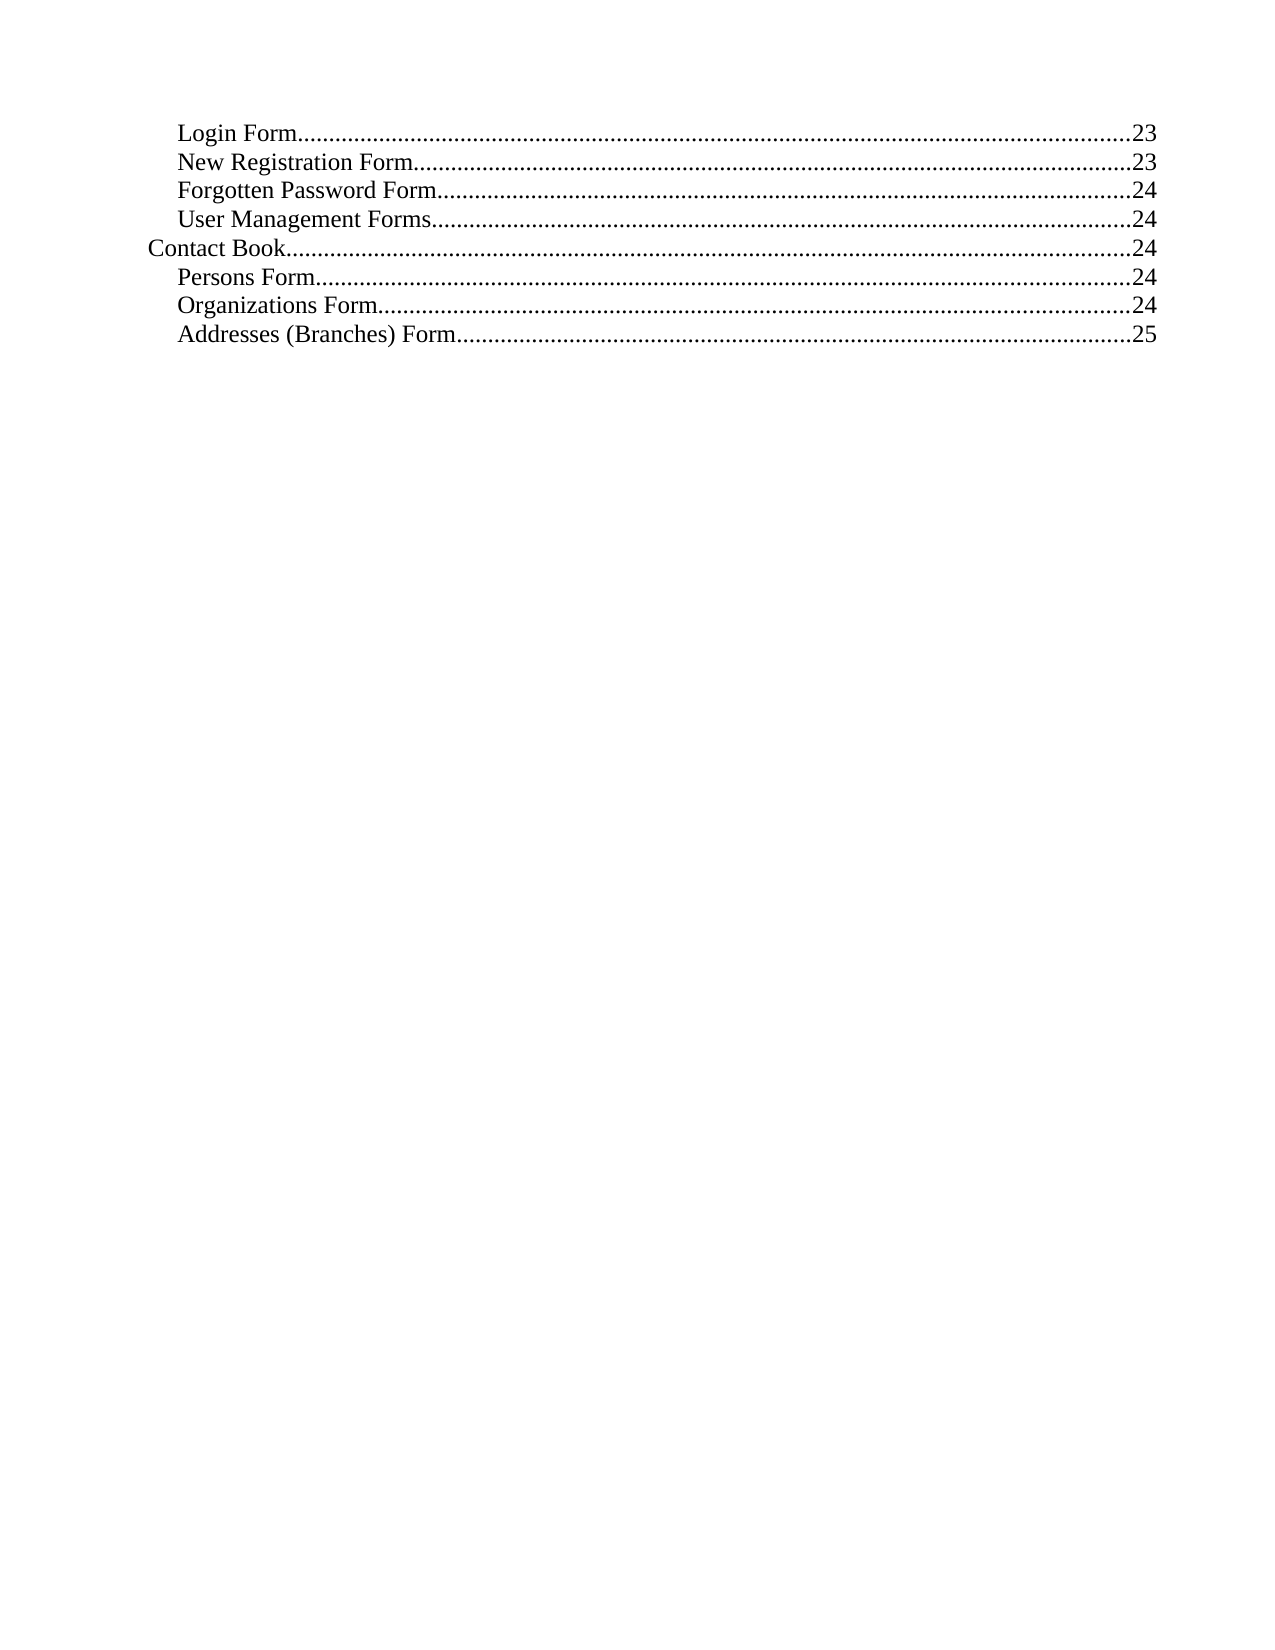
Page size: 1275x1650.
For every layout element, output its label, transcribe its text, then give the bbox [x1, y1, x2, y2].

text Organizations Form 24 [177, 291, 1157, 319]
text Persons Form 24 [177, 262, 1157, 291]
text Login Form 23 [177, 118, 1157, 147]
text Addresses (Branches) Form 25 [177, 319, 1157, 348]
text Forgotten Password Form 24 [177, 176, 1157, 204]
text Contact Book 24 [148, 233, 1157, 262]
text New Registration Form 23 [177, 147, 1157, 176]
text User Management Forms 24 [177, 204, 1157, 233]
